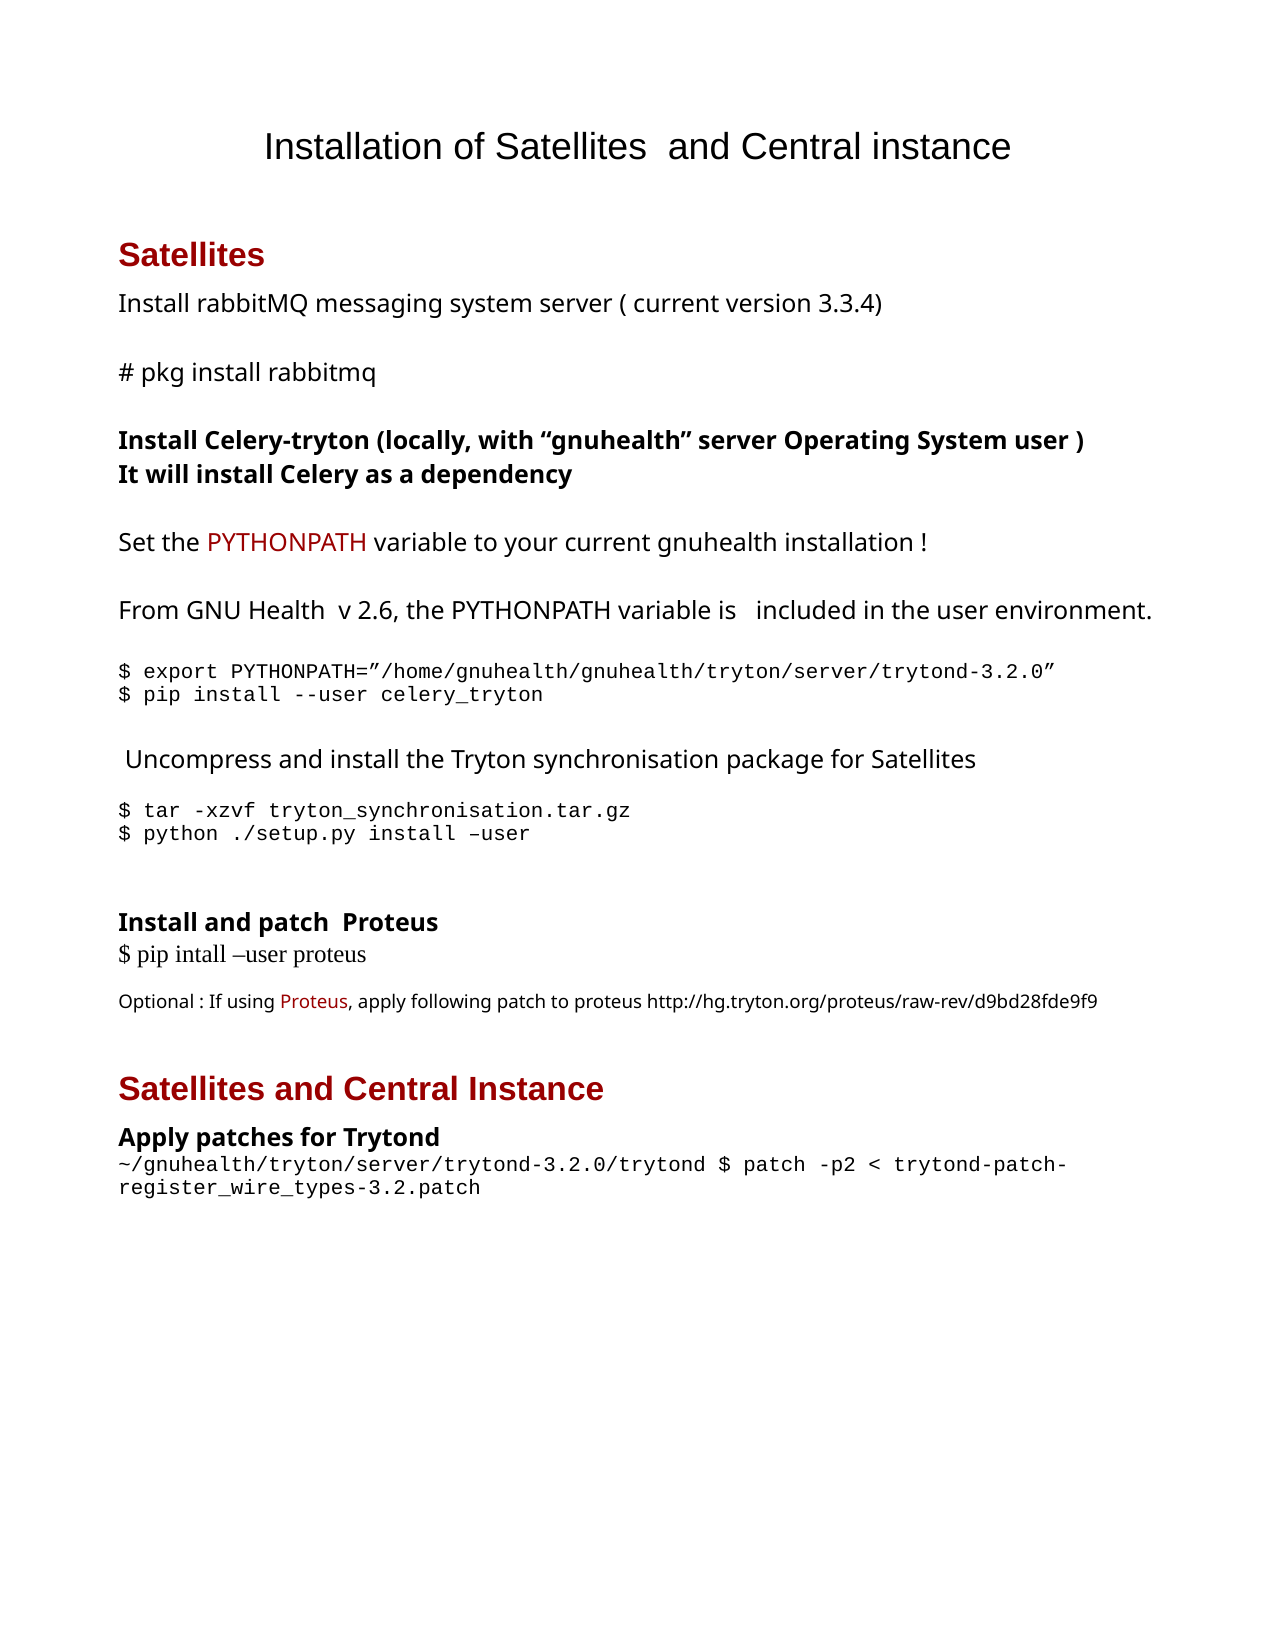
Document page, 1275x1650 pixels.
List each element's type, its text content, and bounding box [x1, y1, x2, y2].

subtitle Satellites and Central Instance [118, 1068, 1157, 1107]
subtitle Satellites [118, 235, 1157, 273]
text Install Celery-tryton (locally, with “gnuhealth” server Operating System user ) [118, 422, 1157, 456]
text $ pip intall –user proteus [118, 939, 1157, 968]
text Install and patch Proteus [118, 905, 1157, 939]
text Set the PYTHONPATH variable to your current gnuhealth installation ! [118, 524, 1157, 558]
text # pkg install rabbitmq [118, 354, 1157, 388]
text From GNU Health v 2.6, the PYTHONPATH variable is included in the user environment. [118, 593, 1157, 627]
text $ export PYTHONPATH=”/home/gnuhealth/gnuhealth/tryton/server/trytond-3.2.0” [118, 661, 1157, 684]
subtitle Installation of Satellites and Central instance [118, 124, 1157, 167]
text Uncompress and install the Tryton synchronisation package for Satellites [118, 742, 1157, 776]
text $ tar -xzvf tryton_synchronisation.tar.gz [118, 800, 1157, 823]
text $ pip install --user celery_tryton [118, 684, 1157, 708]
text It will install Celery as a dependency [118, 456, 1157, 490]
text Optional : If using Proteus, apply following patch to proteus http://hg.tryton.org/proteus/raw-rev/d9bd28fde9f9 [118, 988, 1157, 1013]
text $ python ./setup.py install –user [118, 823, 1157, 847]
text Install rabbitMQ messaging system server ( current version 3.3.4) [118, 286, 1157, 320]
text ~/gnuhealth/tryton/server/trytond-3.2.0/trytond $ patch -p2 < trytond-patch-register_wire_types-3.2.patch [118, 1153, 1157, 1201]
text Apply patches for Trytond [118, 1119, 1157, 1153]
